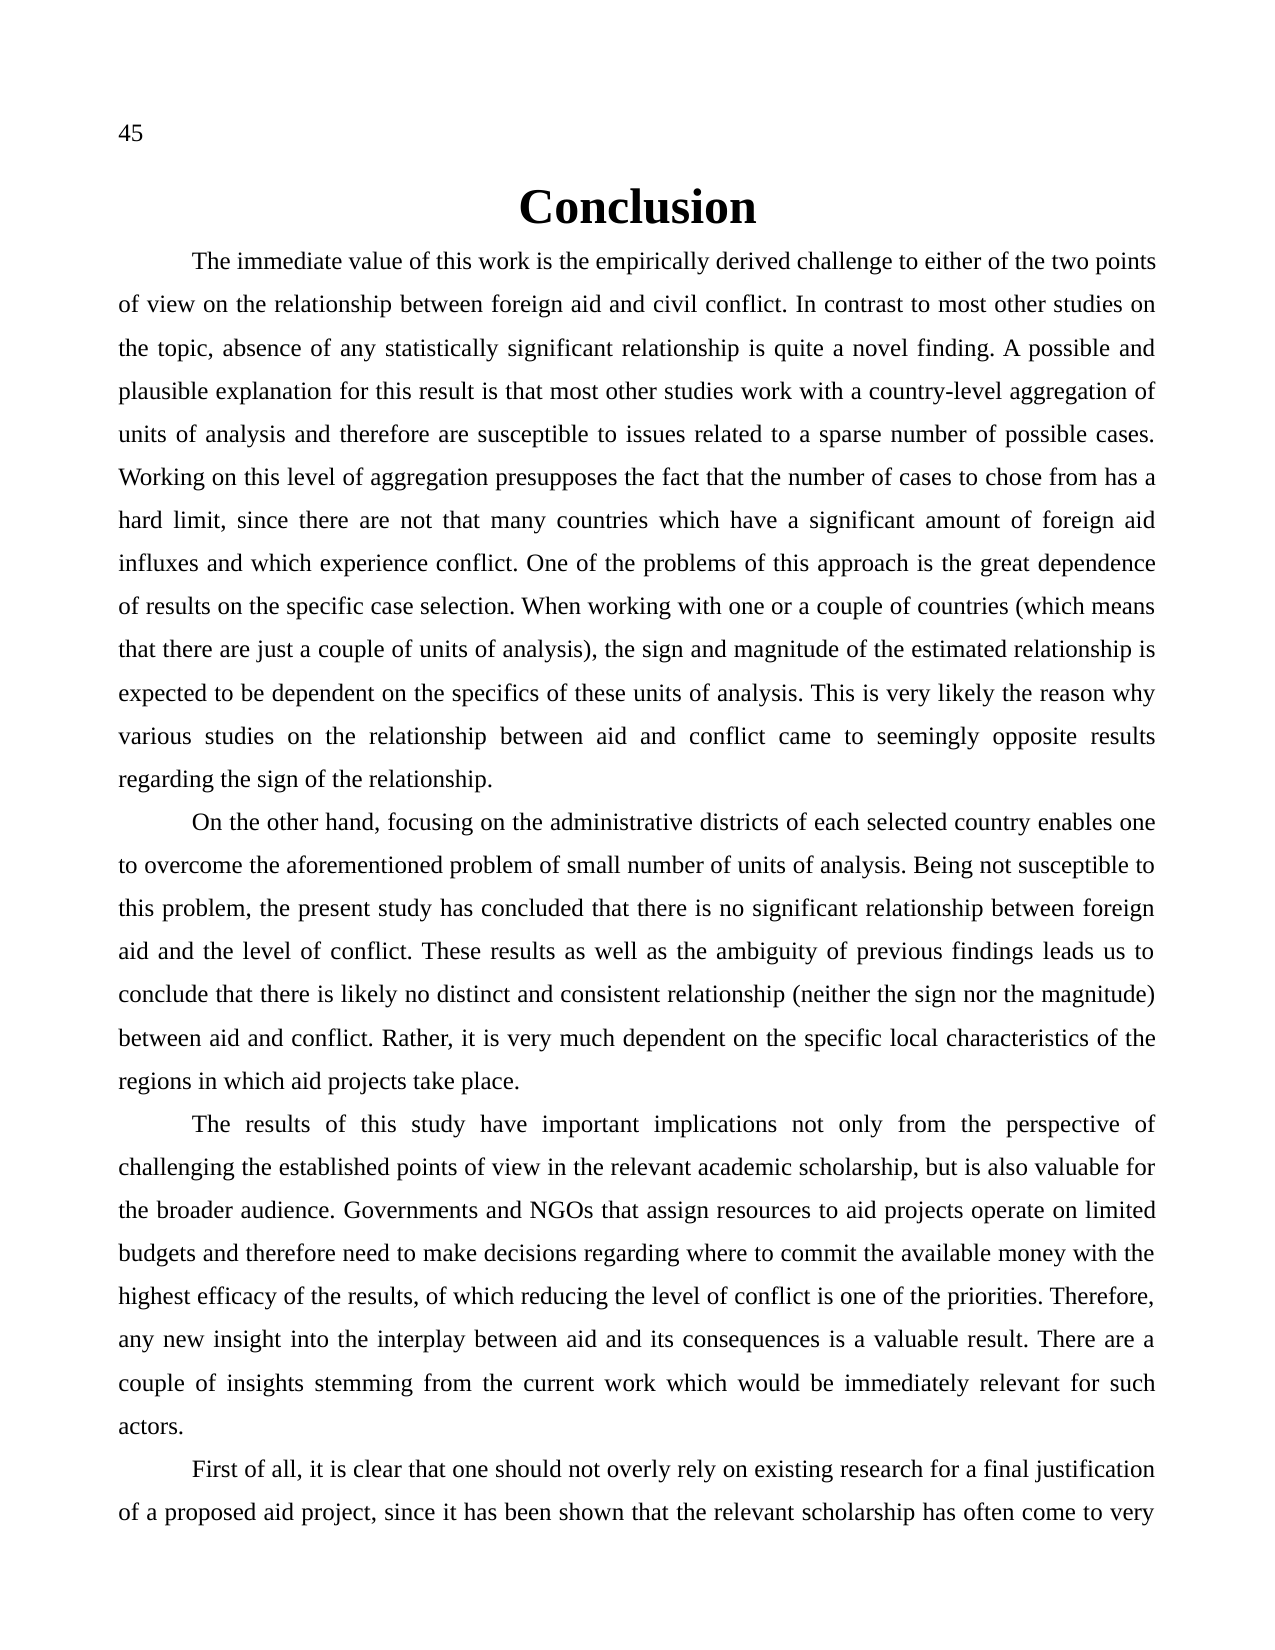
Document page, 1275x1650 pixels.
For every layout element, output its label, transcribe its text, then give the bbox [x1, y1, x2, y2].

text The results of this study have important implications not only from the perspective of challenging the established points of view in the relevant academic scholarship, but is also valuable for the broader audience. Governments and NGOs that assign resources to aid projects operate on limited budgets and therefore need to make decisions regarding where to commit the available money with the highest efficacy of the results, of which reducing the level of conflict is one of the priorities. Therefore, any new insight into the interplay between aid and its consequences is a valuable result. There are a couple of insights stemming from the current work which would be immediately relevant for such actors. [118, 1109, 1157, 1439]
text On the other hand, focusing on the administrative districts of each selected country enables one to overcome the aforementioned problem of small number of units of analysis. Being not susceptible to this problem, the present study has concluded that there is no significant relationship between foreign aid and the level of conflict. These results as well as the ambiguity of previous findings leads us to conclude that there is likely no distinct and consistent relationship (neither the sign nor the magnitude) between aid and conflict. Rather, it is very much dependent on the specific local characteristics of the regions in which aid projects take place. [118, 807, 1157, 1094]
subtitle Conclusion [118, 176, 1157, 234]
text The immediate value of this work is the empirically derived challenge to either of the two points of view on the relationship between foreign aid and civil conflict. In contrast to most other studies on the topic, absence of any statistically significant relationship is quite a novel finding. A possible and plausible explanation for this result is that most other studies work with a country-level aggregation of units of analysis and therefore are susceptible to issues related to a sparse number of possible cases. Working on this level of aggregation presupposes the fact that the number of cases to chose from has a hard limit, since there are not that many countries which have a significant amount of foreign aid influxes and which experience conflict. One of the problems of this approach is the great dependence of results on the specific case selection. When working with one or a couple of countries (which means that there are just a couple of units of analysis), the sign and magnitude of the estimated relationship is expected to be dependent on the specifics of these units of analysis. This is very likely the reason why various studies on the relationship between aid and conflict came to seemingly opposite results regarding the sign of the relationship. [118, 246, 1157, 793]
text First of all, it is clear that one should not overly rely on existing research for a final justification of a proposed aid project, since it has been shown that the relevant scholarship has often come to very [118, 1454, 1157, 1526]
